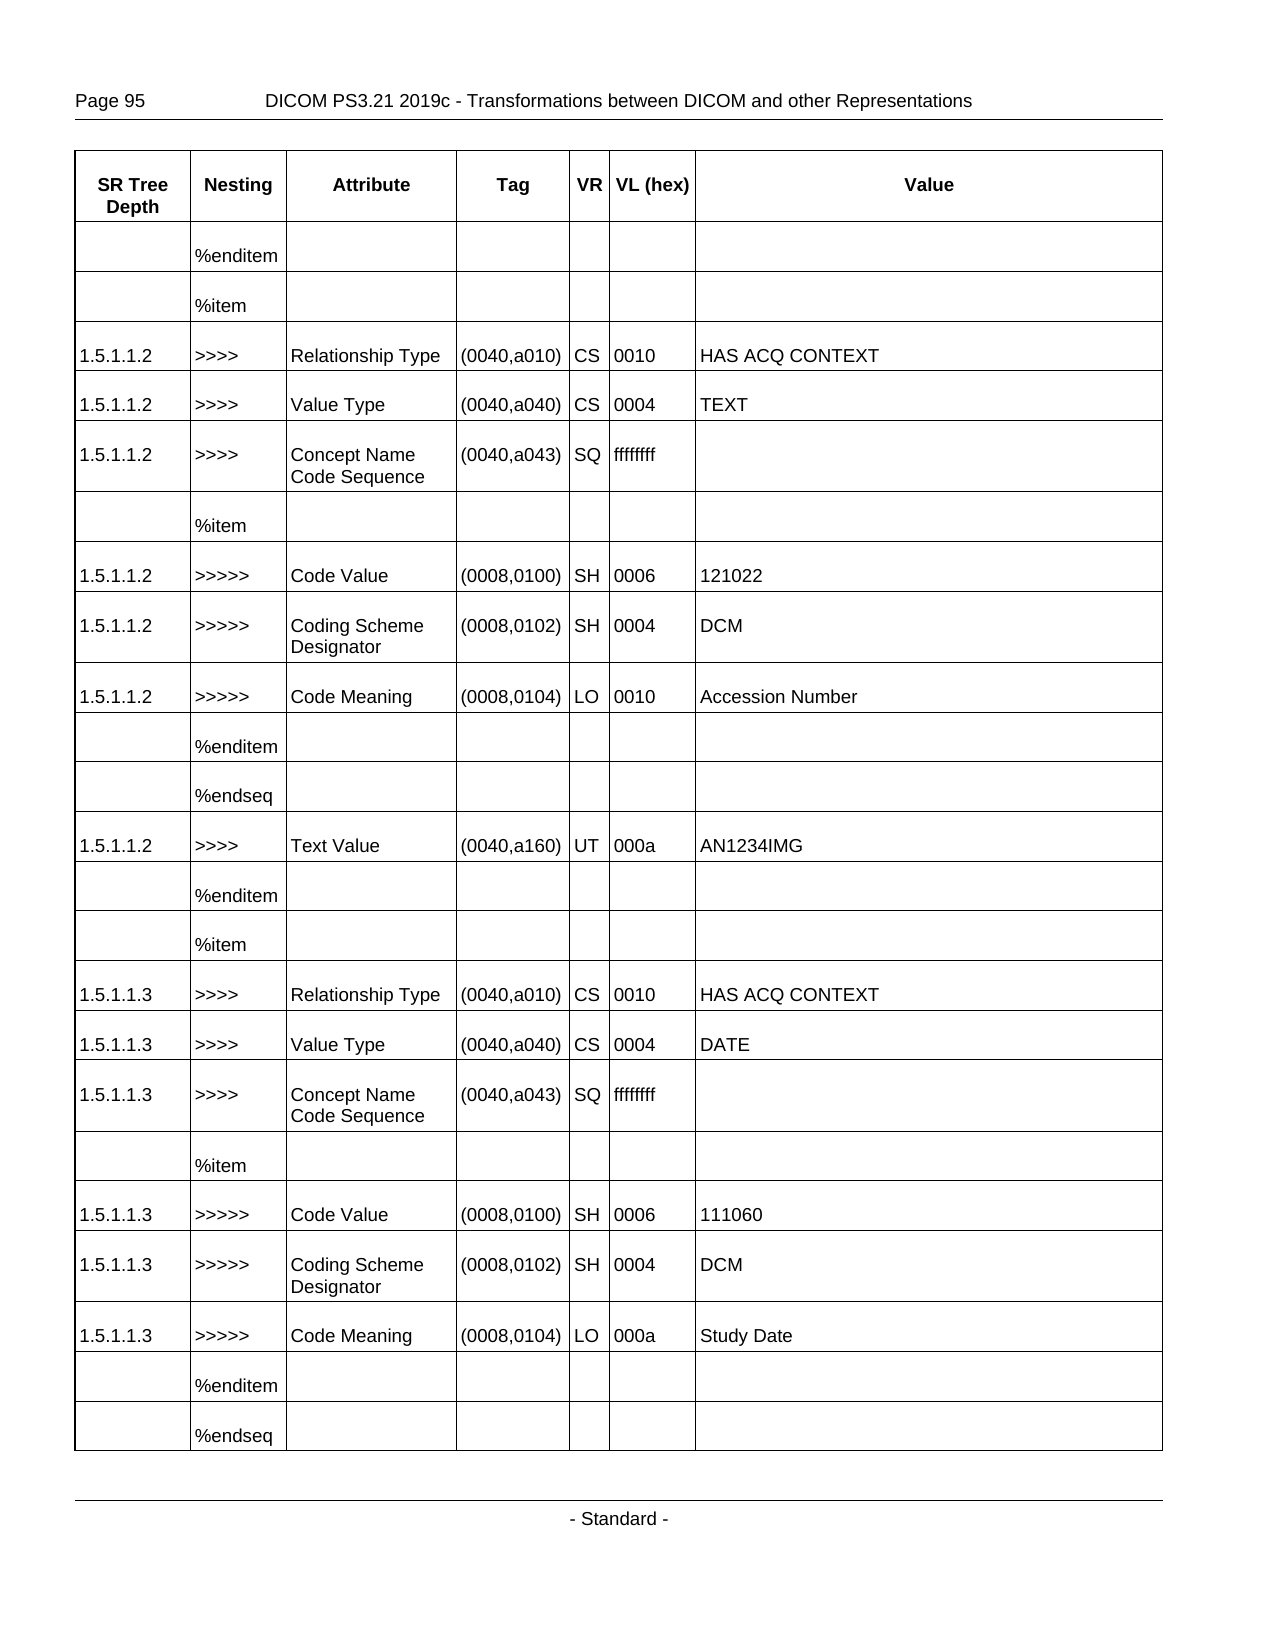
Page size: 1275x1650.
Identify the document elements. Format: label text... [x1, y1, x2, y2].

table_cell CS [570, 322, 609, 370]
table_cell AN1234IMG [696, 812, 1162, 861]
table_cell 1.5.1.1.3 [76, 1011, 190, 1059]
table_cell (0040,a010) [457, 961, 569, 1010]
table_cell [696, 1060, 1162, 1131]
table_cell (0040,a043) [457, 1060, 569, 1131]
table_cell TEXT [696, 371, 1162, 420]
table_cell [76, 222, 190, 271]
table_cell >>>> [191, 1011, 286, 1059]
table_cell %item [191, 272, 286, 321]
table_cell [76, 1352, 190, 1401]
table_cell 1.5.1.1.2 [76, 663, 190, 712]
table_cell [696, 762, 1162, 811]
table_cell 111060 [696, 1181, 1162, 1230]
table_cell 0004 [610, 1011, 695, 1059]
table_cell [570, 911, 609, 960]
table_cell [287, 911, 456, 960]
table_cell 121022 [696, 542, 1162, 591]
table_cell [696, 1402, 1162, 1450]
table_header Value [696, 151, 1162, 221]
table_cell (0008,0104) [457, 1302, 569, 1351]
table_cell 1.5.1.1.3 [76, 1060, 190, 1131]
table_cell 1.5.1.1.2 [76, 542, 190, 591]
table_cell LO [570, 663, 609, 712]
table_cell [610, 1402, 695, 1450]
table_cell [570, 1352, 609, 1401]
table_cell Code Meaning [287, 663, 456, 712]
table_cell DCM [696, 592, 1162, 662]
table_cell [570, 1132, 609, 1180]
table_cell Relationship Type [287, 322, 456, 370]
table_cell [610, 911, 695, 960]
table_cell [610, 272, 695, 321]
table_cell [457, 1402, 569, 1450]
table_cell [696, 862, 1162, 910]
table_cell [76, 911, 190, 960]
table_cell >>>>> [191, 1231, 286, 1301]
table_cell [76, 1132, 190, 1180]
table_cell [76, 713, 190, 761]
table_cell %item [191, 1132, 286, 1180]
table_cell [76, 1402, 190, 1450]
table_cell Coding Scheme Designator [287, 592, 456, 662]
table_cell %enditem [191, 1352, 286, 1401]
table_cell 1.5.1.1.3 [76, 1231, 190, 1301]
table_cell 1.5.1.1.3 [76, 1302, 190, 1351]
table_cell 0004 [610, 371, 695, 420]
table_header VL (hex) [610, 151, 695, 221]
table_cell 1.5.1.1.2 [76, 812, 190, 861]
table_cell [696, 713, 1162, 761]
table_cell ffffffff [610, 1060, 695, 1131]
table_cell [457, 492, 569, 541]
table_cell 0004 [610, 1231, 695, 1301]
table_cell [610, 222, 695, 271]
table_cell >>>>> [191, 663, 286, 712]
table_cell (0040,a040) [457, 1011, 569, 1059]
table_cell [696, 1132, 1162, 1180]
table_cell [287, 713, 456, 761]
table_cell [287, 862, 456, 910]
table_cell (0008,0104) [457, 663, 569, 712]
table_cell 0004 [610, 592, 695, 662]
table_cell Study Date [696, 1302, 1162, 1351]
table_header SR Tree Depth [76, 151, 190, 221]
table_cell DATE [696, 1011, 1162, 1059]
table_cell (0008,0100) [457, 1181, 569, 1230]
table_cell [76, 272, 190, 321]
table_cell 0006 [610, 542, 695, 591]
table_cell %item [191, 911, 286, 960]
table_cell [457, 862, 569, 910]
table_cell Code Value [287, 542, 456, 591]
table_cell [457, 222, 569, 271]
table_cell Code Meaning [287, 1302, 456, 1351]
table_cell [570, 713, 609, 761]
table_cell 0010 [610, 663, 695, 712]
table_cell [457, 1352, 569, 1401]
table_cell >>>> [191, 1060, 286, 1131]
table_cell [696, 222, 1162, 271]
table_cell [570, 222, 609, 271]
table_cell [287, 1132, 456, 1180]
table_cell HAS ACQ CONTEXT [696, 961, 1162, 1010]
table_cell [696, 421, 1162, 491]
table_cell Code Value [287, 1181, 456, 1230]
table_cell 1.5.1.1.2 [76, 371, 190, 420]
table_cell CS [570, 371, 609, 420]
table_cell Relationship Type [287, 961, 456, 1010]
table_cell SH [570, 592, 609, 662]
table_cell 0006 [610, 1181, 695, 1230]
table_cell 1.5.1.1.3 [76, 1181, 190, 1230]
table_cell [570, 762, 609, 811]
table_cell [570, 272, 609, 321]
table_cell [610, 1132, 695, 1180]
table_cell [457, 1132, 569, 1180]
table_cell Value Type [287, 1011, 456, 1059]
table_cell [457, 762, 569, 811]
table_cell [610, 492, 695, 541]
table_cell >>>>> [191, 1302, 286, 1351]
table_cell [457, 713, 569, 761]
table_cell %endseq [191, 762, 286, 811]
table_cell LO [570, 1302, 609, 1351]
table_cell [287, 272, 456, 321]
table_cell [696, 1352, 1162, 1401]
table_cell (0040,a043) [457, 421, 569, 491]
table_cell >>>>> [191, 542, 286, 591]
table_cell (0040,a160) [457, 812, 569, 861]
table_cell 0010 [610, 961, 695, 1010]
table_cell [76, 492, 190, 541]
table_cell Accession Number [696, 663, 1162, 712]
table_cell SH [570, 542, 609, 591]
table_cell [610, 713, 695, 761]
table_cell 1.5.1.1.2 [76, 322, 190, 370]
table_header Tag [457, 151, 569, 221]
table_cell [610, 862, 695, 910]
table_cell [696, 911, 1162, 960]
table_cell %item [191, 492, 286, 541]
table_header Nesting [191, 151, 286, 221]
table_cell [570, 862, 609, 910]
table_cell >>>> [191, 371, 286, 420]
table_cell [287, 222, 456, 271]
table_cell 000a [610, 812, 695, 861]
table_header Attribute [287, 151, 456, 221]
table_cell [287, 762, 456, 811]
table_cell Concept Name Code Sequence [287, 1060, 456, 1131]
table_cell DCM [696, 1231, 1162, 1301]
table_cell [287, 492, 456, 541]
table_cell (0008,0102) [457, 1231, 569, 1301]
table_cell (0040,a010) [457, 322, 569, 370]
table_cell HAS ACQ CONTEXT [696, 322, 1162, 370]
table_cell >>>> [191, 322, 286, 370]
table_cell Concept Name Code Sequence [287, 421, 456, 491]
table_cell Coding Scheme Designator [287, 1231, 456, 1301]
table_cell 1.5.1.1.3 [76, 961, 190, 1010]
table_cell (0008,0102) [457, 592, 569, 662]
table_cell SQ [570, 1060, 609, 1131]
table_cell [570, 492, 609, 541]
table_cell [570, 1402, 609, 1450]
table_cell (0008,0100) [457, 542, 569, 591]
table_cell [457, 272, 569, 321]
table_cell %enditem [191, 862, 286, 910]
table_cell SH [570, 1231, 609, 1301]
table_cell (0040,a040) [457, 371, 569, 420]
table_cell >>>> [191, 421, 286, 491]
table_cell %endseq [191, 1402, 286, 1450]
table_cell [76, 862, 190, 910]
table_cell CS [570, 961, 609, 1010]
table_cell ffffffff [610, 421, 695, 491]
table_cell [610, 1352, 695, 1401]
table_cell >>>>> [191, 1181, 286, 1230]
table_cell %enditem [191, 222, 286, 271]
table_cell CS [570, 1011, 609, 1059]
table_cell >>>> [191, 812, 286, 861]
table_cell [696, 492, 1162, 541]
table_cell SQ [570, 421, 609, 491]
table_cell [610, 762, 695, 811]
table_cell [287, 1402, 456, 1450]
table_cell UT [570, 812, 609, 861]
table_cell >>>>> [191, 592, 286, 662]
table_cell 1.5.1.1.2 [76, 592, 190, 662]
table_cell 0010 [610, 322, 695, 370]
table_cell Value Type [287, 371, 456, 420]
table_cell 000a [610, 1302, 695, 1351]
table_cell [287, 1352, 456, 1401]
table_cell [696, 272, 1162, 321]
table_cell %enditem [191, 713, 286, 761]
table_cell Text Value [287, 812, 456, 861]
table_cell [457, 911, 569, 960]
table_header VR [570, 151, 609, 221]
table_cell 1.5.1.1.2 [76, 421, 190, 491]
table_cell >>>> [191, 961, 286, 1010]
table_cell SH [570, 1181, 609, 1230]
table_cell [76, 762, 190, 811]
